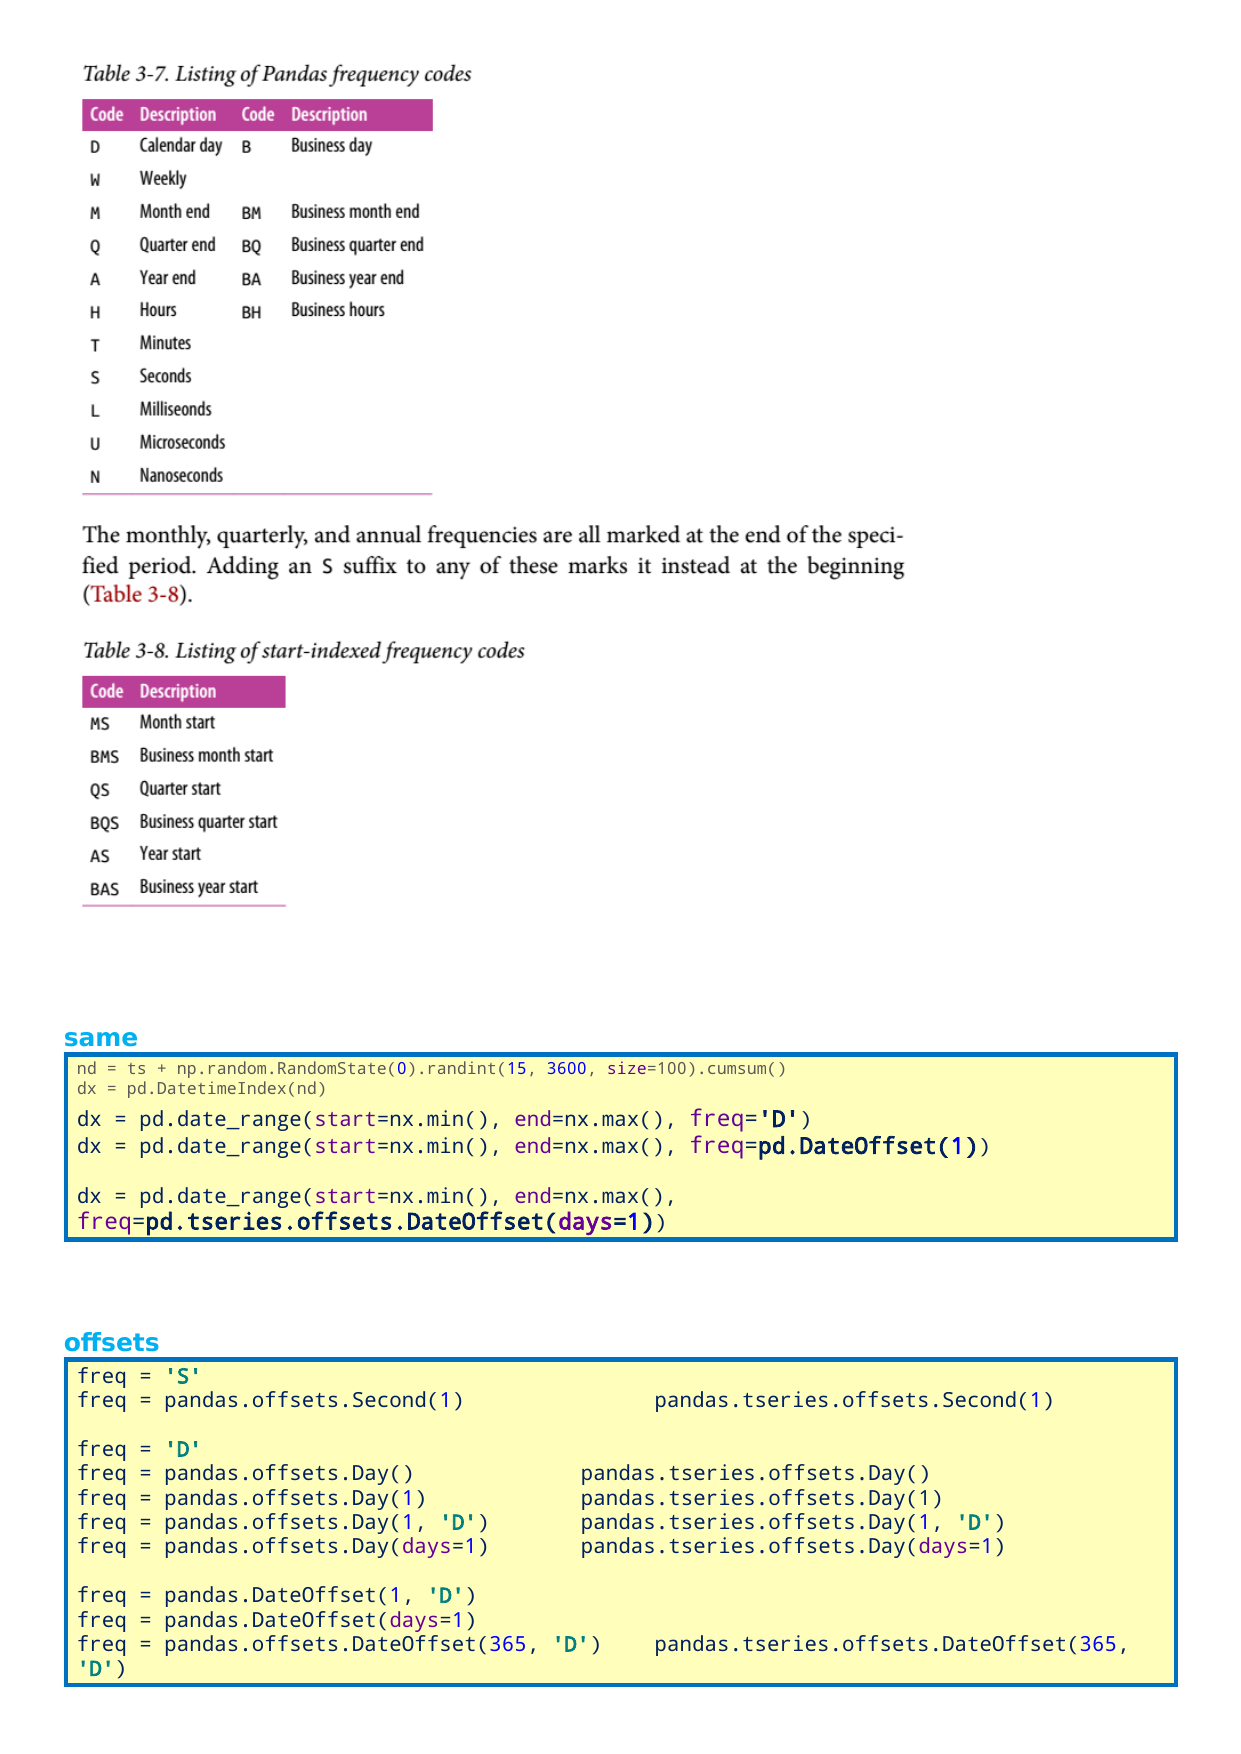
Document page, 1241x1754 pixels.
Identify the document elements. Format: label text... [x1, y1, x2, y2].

title same [63, 1023, 1178, 1052]
picture [63, 58, 909, 909]
text freq = 'S' freq = pandas.offsets.Second(1) pandas.tseries.offsets.Second(1) freq = 'D' freq = pandas.offsets.Day() pandas.tseries.offsets.Day() freq = pandas.offsets.Day(1) pandas.tseries.offsets.Day(1) freq = pandas.offsets.Day(1, 'D') pandas.tseries.offsets.Day(1, 'D') freq = pandas.offsets.Day(days=1) pandas.tseries.offsets.Day(days=1) freq = pandas.DateOffset(1, 'D') freq = pandas.DateOffset(days=1) freq = pandas.offsets.DateOffset(365, 'D') pandas.tseries.offsets.DateOffset(365, 'D') [68, 1362, 1174, 1683]
text dx = pd.DatetimeIndex(nd) [68, 1072, 1174, 1091]
title offsets [63, 1328, 1178, 1357]
text dx = pd.date_range(start=nx.min(), end=nx.max(), freq='D') dx = pd.date_range(start=nx.min(), end=nx.max(), freq=pd.DateOffset(1)) dx = pd.date_range(start=nx.min(), end=nx.max(), freq=pd.tseries.offsets.DateOffset(days=1)) [68, 1099, 1174, 1237]
text nd = ts + np.random.RandomState(0).randint(15, 3600, size=100).cumsum() [68, 1057, 1174, 1072]
